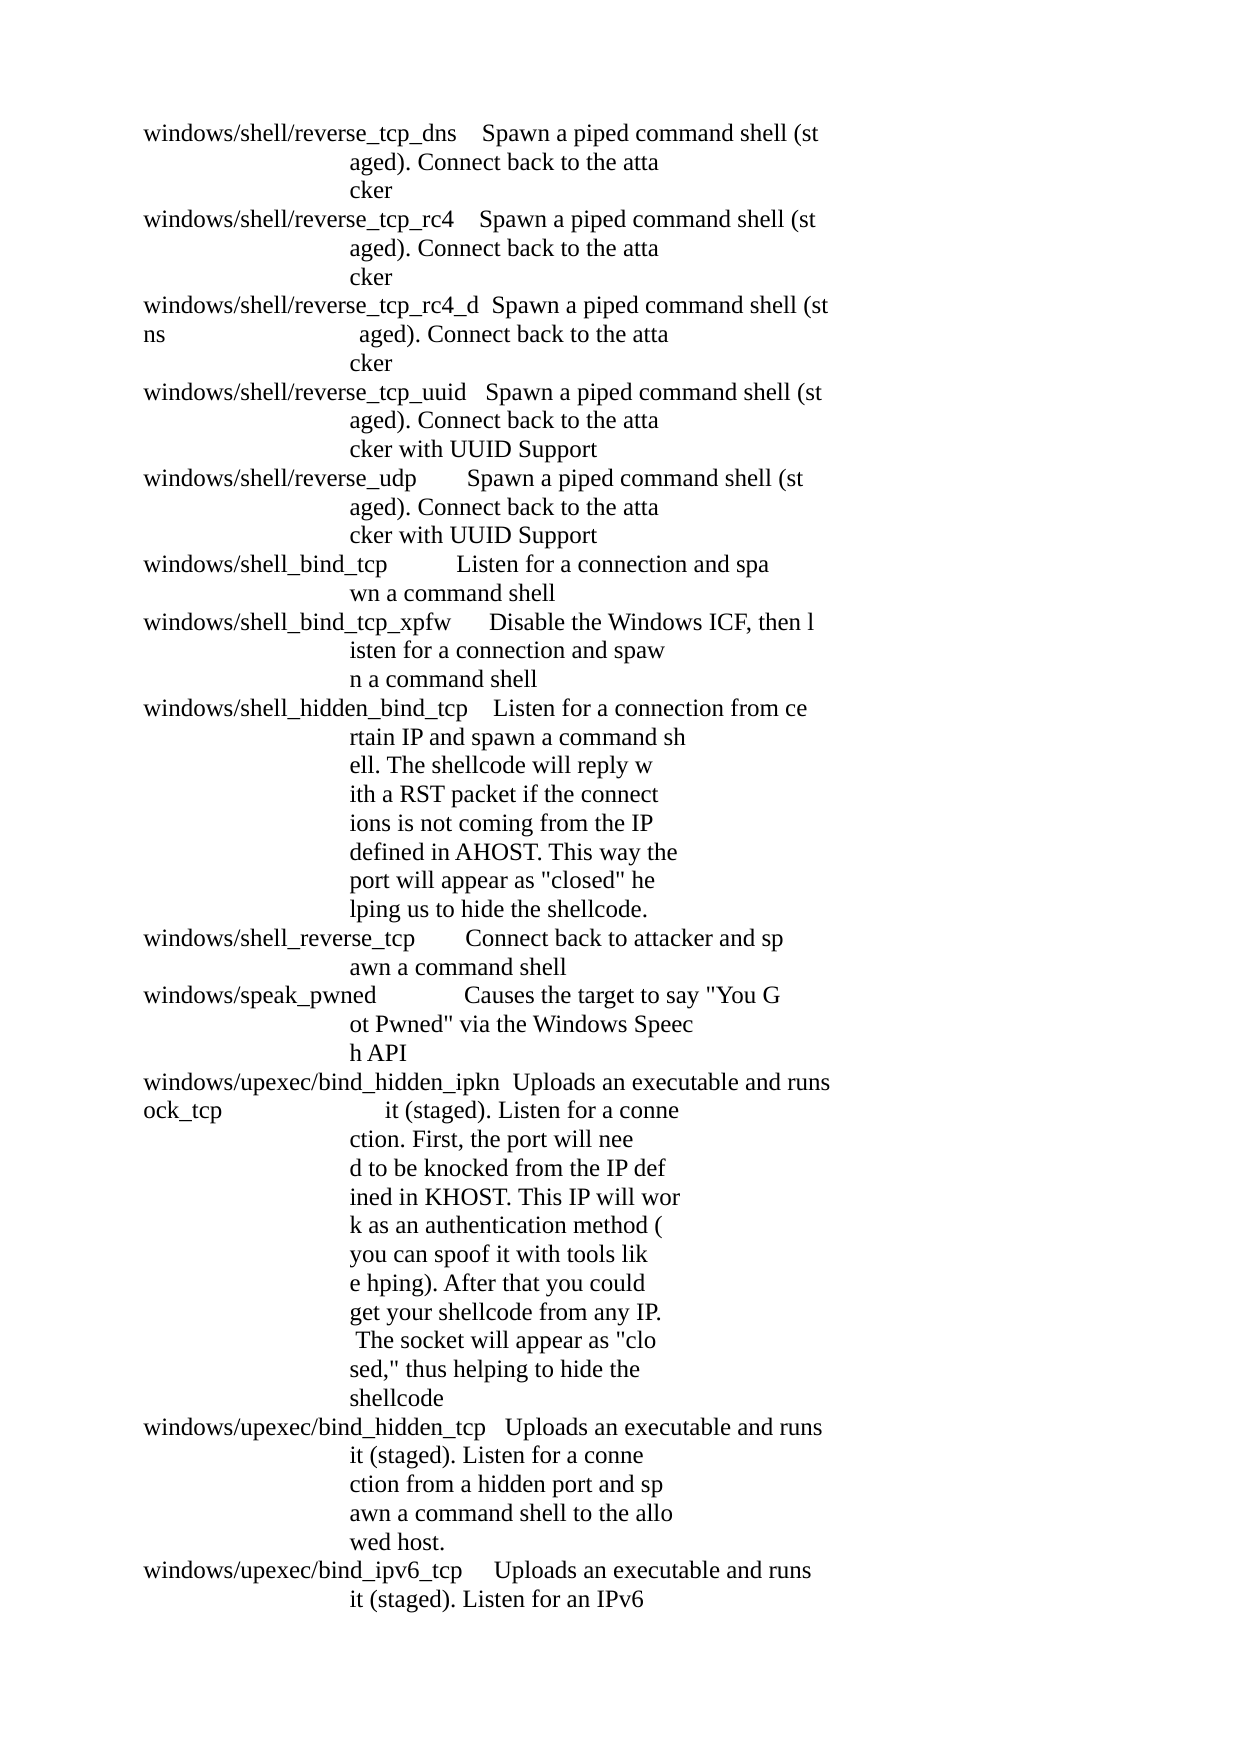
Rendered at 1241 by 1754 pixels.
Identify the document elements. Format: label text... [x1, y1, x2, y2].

text get your shellcode from any IP. [118, 1297, 1122, 1326]
text ions is not coming from the IP [118, 808, 1122, 837]
text sed," thus helping to hide the [118, 1354, 1122, 1383]
text cker [118, 348, 1122, 377]
text awn a command shell to the allo [118, 1498, 1122, 1527]
text cker [118, 176, 1122, 204]
text windows/upexec/bind_ipv6_tcp Uploads an executable and runs [118, 1556, 1122, 1584]
text windows/shell/reverse_tcp_uuid Spawn a piped command shell (st [118, 377, 1122, 406]
text it (staged). Listen for a conne [118, 1441, 1122, 1469]
text aged). Connect back to the atta [118, 147, 1122, 176]
text windows/shell_bind_tcp_xpfw Disable the Windows ICF, then l [118, 607, 1122, 636]
text windows/speak_pwned Causes the target to say "You G [118, 981, 1122, 1009]
text rtain IP and spawn a command sh [118, 722, 1122, 751]
text shellcode [118, 1383, 1122, 1412]
text ined in KHOST. This IP will wor [118, 1182, 1122, 1211]
text windows/shell/reverse_tcp_dns Spawn a piped command shell (st [118, 118, 1122, 147]
text ction. First, the port will nee [118, 1124, 1122, 1153]
text wn a command shell [118, 578, 1122, 607]
text cker [118, 262, 1122, 291]
text windows/shell_reverse_tcp Connect back to attacker and sp [118, 923, 1122, 952]
text ction from a hidden port and sp [118, 1469, 1122, 1498]
text n a command shell [118, 664, 1122, 693]
text ith a RST packet if the connect [118, 779, 1122, 808]
text windows/shell/reverse_tcp_rc4_d Spawn a piped command shell (st [118, 291, 1122, 319]
text windows/shell/reverse_udp Spawn a piped command shell (st [118, 463, 1122, 492]
text awn a command shell [118, 952, 1122, 981]
text ot Pwned" via the Windows Speec [118, 1009, 1122, 1038]
text The socket will appear as "clo [118, 1326, 1122, 1354]
text h API [118, 1038, 1122, 1067]
text ock_tcp it (staged). Listen for a conne [118, 1096, 1122, 1124]
text cker with UUID Support [118, 521, 1122, 549]
text windows/shell/reverse_tcp_rc4 Spawn a piped command shell (st [118, 204, 1122, 233]
text ell. The shellcode will reply w [118, 751, 1122, 779]
text cker with UUID Support [118, 434, 1122, 463]
text ns aged). Connect back to the atta [118, 319, 1122, 348]
text lping us to hide the shellcode. [118, 894, 1122, 923]
text k as an authentication method ( [118, 1211, 1122, 1239]
text aged). Connect back to the atta [118, 406, 1122, 434]
text it (staged). Listen for an IPv6 [118, 1584, 1122, 1613]
text e hping). After that you could [118, 1268, 1122, 1297]
text windows/shell_hidden_bind_tcp Listen for a connection from ce [118, 693, 1122, 722]
text windows/shell_bind_tcp Listen for a connection and spa [118, 549, 1122, 578]
text windows/upexec/bind_hidden_tcp Uploads an executable and runs [118, 1412, 1122, 1441]
text defined in AHOST. This way the [118, 837, 1122, 866]
text windows/upexec/bind_hidden_ipkn Uploads an executable and runs [118, 1067, 1122, 1096]
text d to be knocked from the IP def [118, 1153, 1122, 1182]
text aged). Connect back to the atta [118, 492, 1122, 521]
text you can spoof it with tools lik [118, 1239, 1122, 1268]
text aged). Connect back to the atta [118, 233, 1122, 262]
text port will appear as "closed" he [118, 866, 1122, 894]
text isten for a connection and spaw [118, 636, 1122, 664]
text wed host. [118, 1527, 1122, 1556]
